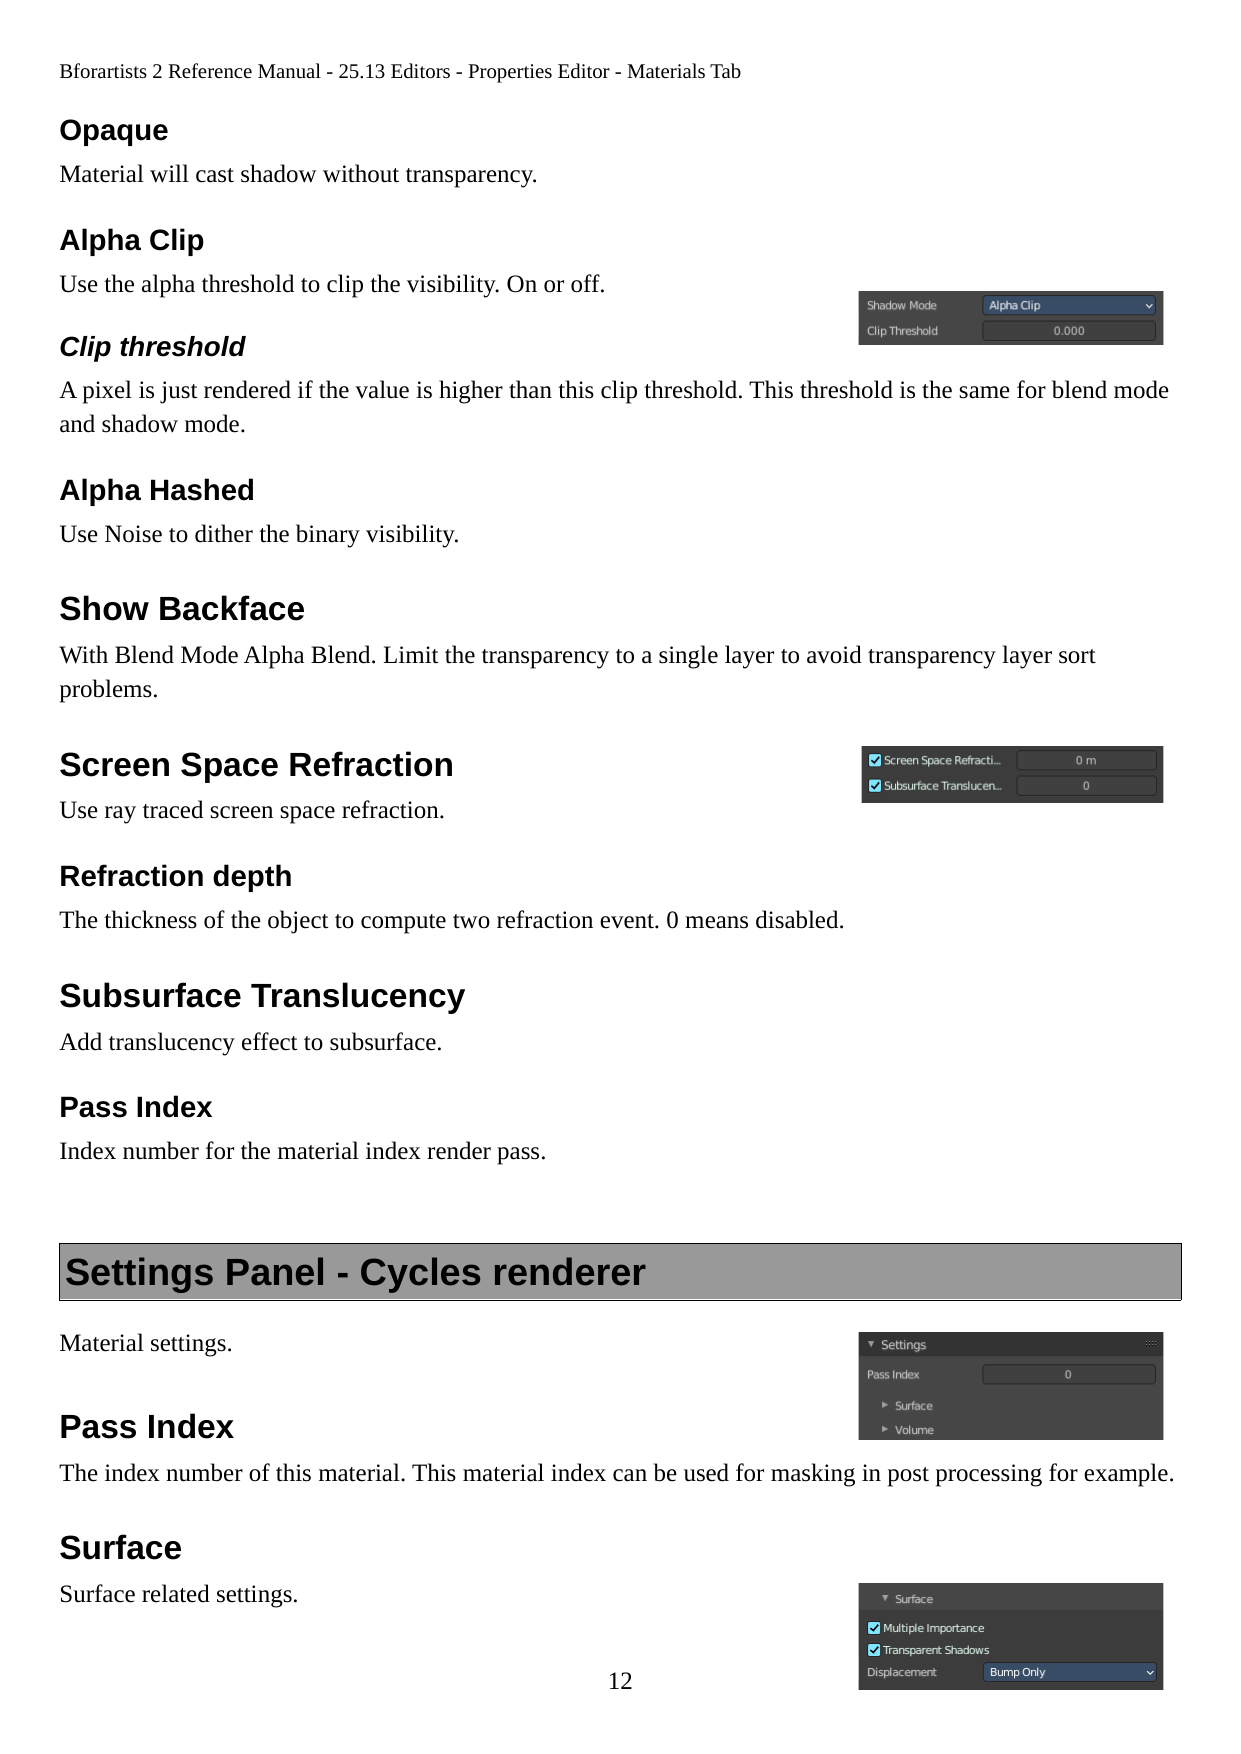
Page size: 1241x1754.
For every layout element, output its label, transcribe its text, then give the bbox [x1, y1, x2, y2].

subtitle Alpha Clip [59, 222, 1181, 256]
text Use the alpha threshold to clip the visibility. On or off. [59, 269, 1181, 297]
picture [858, 1583, 1164, 1690]
subtitle Clip threshold [59, 330, 1181, 362]
text With Blend Mode Alpha Blend. Limit the transparency to a single layer to avoid transparency layer sort problems. [59, 640, 1181, 703]
text The thickness of the object to compute two refraction event. 0 means disabled. [59, 906, 1181, 934]
text Surface related settings. [59, 1579, 1181, 1608]
picture [858, 291, 1164, 345]
text A pixel is just rendered if the value is higher than this clip threshold. This threshold is the same for blend mode and shadow mode. [59, 375, 1181, 438]
text Material will cast shadow without transparency. [59, 159, 1181, 188]
subtitle Refraction depth [59, 859, 1181, 893]
picture [858, 1332, 1164, 1440]
subtitle Screen Space Refraction [59, 744, 1181, 783]
subtitle Pass Index [59, 1090, 1181, 1124]
text Index number for the material index render pass. [59, 1136, 1181, 1165]
subtitle Pass Index [59, 1407, 1181, 1445]
subtitle Subsurface Translucency [59, 975, 1181, 1014]
subtitle Show Backface [59, 589, 1181, 628]
text Material settings. [59, 1328, 1181, 1357]
text Add translucency effect to subsurface. [59, 1027, 1181, 1055]
subtitle Surface [59, 1528, 1181, 1566]
subtitle Alpha Hashed [59, 473, 1181, 507]
text Use Noise to dither the binary visibility. [59, 519, 1181, 548]
subtitle Opaque [59, 113, 1181, 146]
table_header Settings Panel - Cycles renderer [60, 1244, 1181, 1299]
text The index number of this material. This material index can be used for masking in post processing for example. [59, 1458, 1181, 1487]
picture [861, 746, 1164, 803]
text Use ray traced screen space refraction. [59, 796, 1181, 824]
